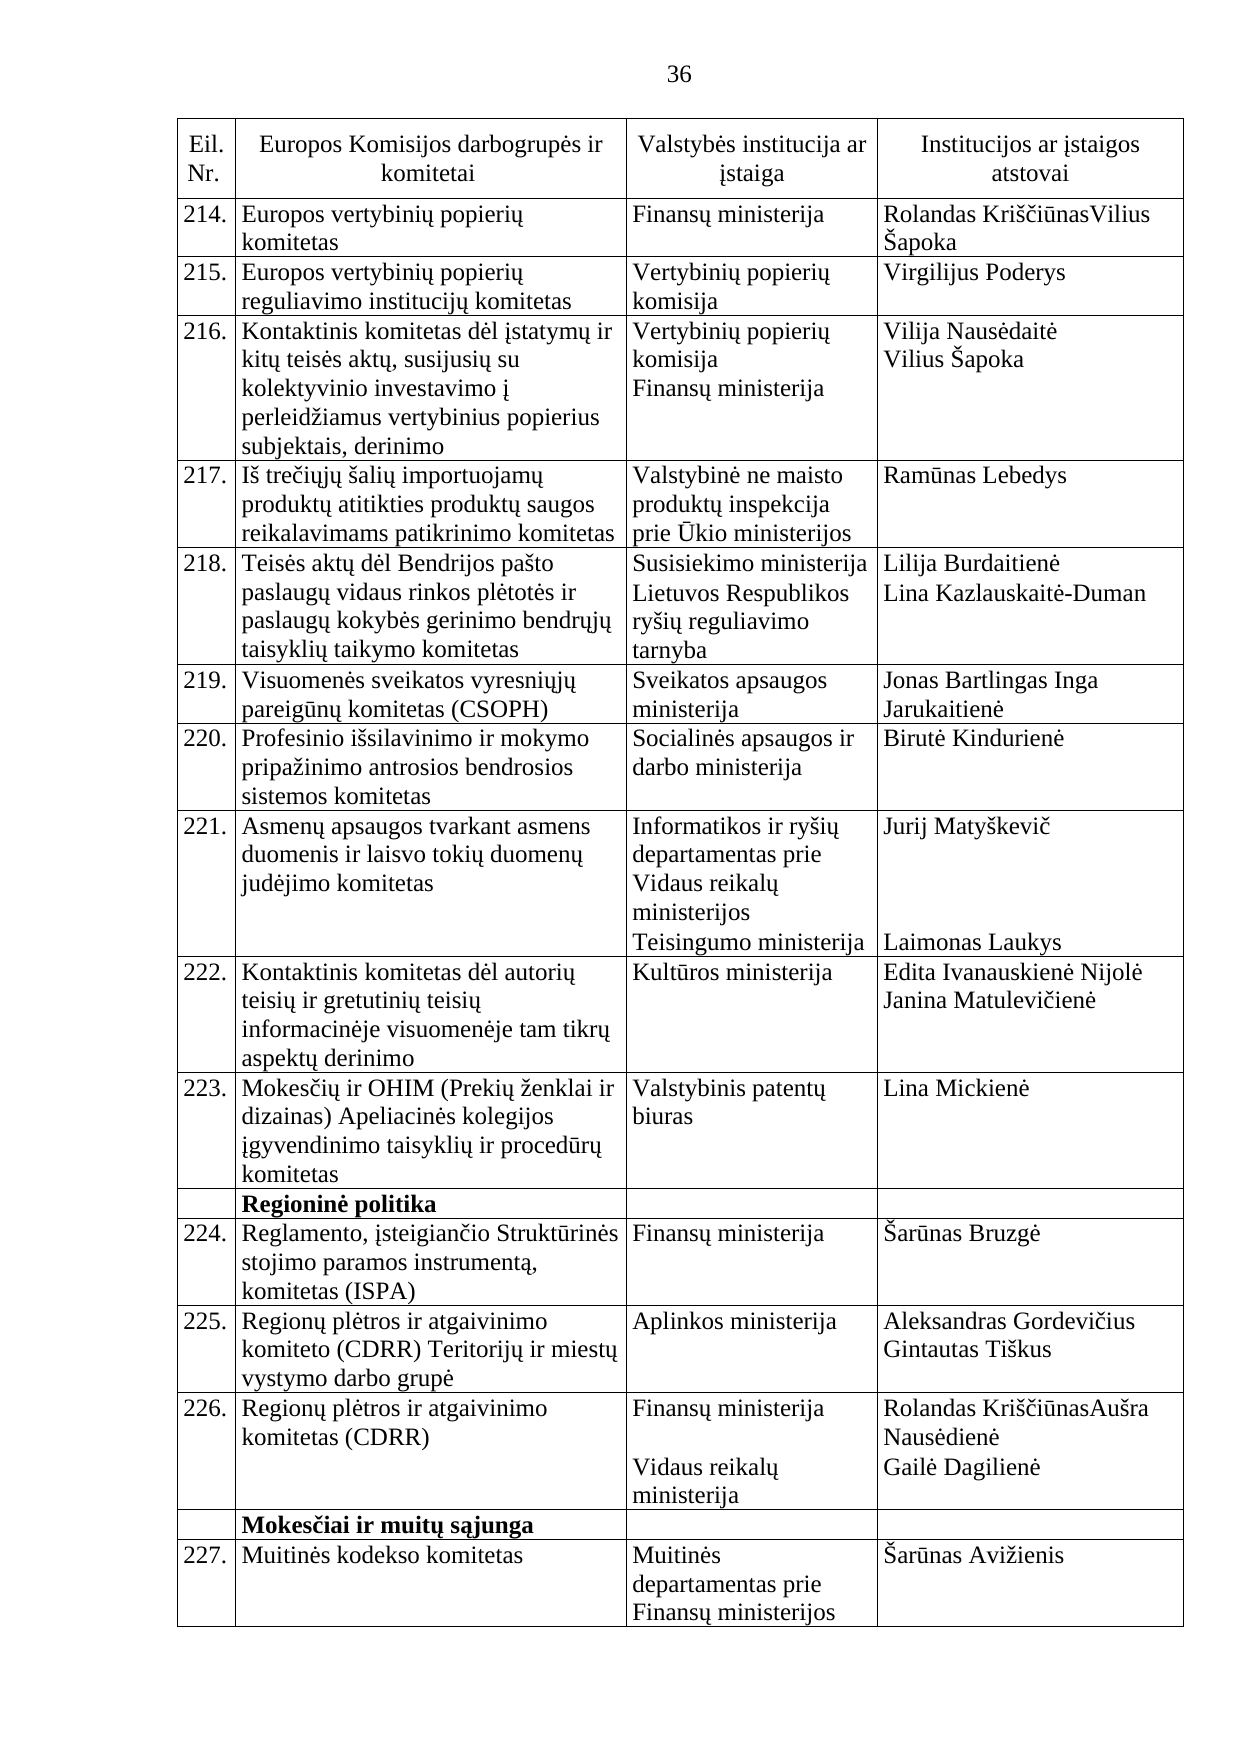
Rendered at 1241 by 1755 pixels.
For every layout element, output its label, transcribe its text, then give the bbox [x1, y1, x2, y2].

table_cell Europos vertybinių popierių komitetas [236, 199, 626, 256]
table_cell Muitinės departamentas prie Finansų ministerijos [627, 1540, 877, 1626]
table_cell [878, 1510, 1183, 1539]
table_cell Finansų ministerija [627, 199, 877, 256]
table_cell Asmenų apsaugos tvarkant asmens duomenis ir laisvo tokių duomenų judėjimo komitetas [236, 811, 626, 956]
table_cell 218. [178, 548, 235, 664]
table_cell 215. [178, 257, 235, 315]
table_cell Vidaus reikalų ministerija [627, 1451, 877, 1509]
table_cell Europos vertybinių popierių reguliavimo institucijų komitetas [236, 257, 626, 315]
table_header Europos Komisijos darbogrupės ir komitetai [236, 119, 626, 198]
table_cell Muitinės kodekso komitetas [236, 1540, 626, 1626]
table_cell Lina Kazlauskaitė-Duman [878, 577, 1183, 664]
table_cell Valstybinis patentų biuras [627, 1073, 877, 1188]
table_cell Mokesčiai ir muitų sąjunga [236, 1510, 626, 1539]
table_cell Teisės aktų dėl Bendrijos pašto paslaugų vidaus rinkos plėtotės ir paslaugų kokybės gerinimo bendrųjų taisyklių taikymo komitetas [236, 548, 626, 664]
table_cell Rolandas KriščiūnasAušra Nausėdienė [878, 1393, 1183, 1451]
table_cell [627, 1189, 877, 1217]
table_cell 222. [178, 957, 235, 1072]
table_cell Gailė Dagilienė [878, 1451, 1183, 1509]
table_cell Regionų plėtros ir atgaivinimo komiteto (CDRR) Teritorijų ir miestų vystymo darbo grupė [236, 1306, 626, 1392]
table_cell 225. [178, 1306, 235, 1392]
table_cell Šarūnas Avižienis [878, 1540, 1183, 1626]
table_cell Iš trečiųjų šalių importuojamų produktų atitikties produktų saugos reikalavimams patikrinimo komitetas [236, 461, 626, 547]
table_cell Regionų plėtros ir atgaivinimo komitetas (CDRR) [236, 1393, 626, 1509]
table_cell Virgilijus Poderys [878, 257, 1183, 315]
table_cell 223. [178, 1073, 235, 1188]
table_header Institucijos ar įstaigos atstovai [878, 119, 1183, 198]
table_cell Vilija Nausėdaitė Vilius Šapoka [878, 316, 1183, 459]
table_cell Finansų ministerija [627, 1393, 877, 1451]
table_cell Finansų ministerija [627, 1219, 877, 1305]
table_cell 216. [178, 316, 235, 459]
table_cell Birutė Kindurienė [878, 724, 1183, 810]
table_cell Aleksandras Gordevičius Gintautas Tiškus [878, 1306, 1183, 1392]
table_cell Ramūnas Lebedys [878, 461, 1183, 547]
table_header Eil. Nr. [178, 119, 235, 198]
table_cell [178, 1189, 235, 1217]
table_cell Susisiekimo ministerija [627, 548, 877, 577]
table_cell 221. [178, 811, 235, 956]
table_cell Šarūnas Bruzgė [878, 1219, 1183, 1305]
table_cell Kontaktinis komitetas dėl autorių teisių ir gretutinių teisių informacinėje visuomenėje tam tikrų aspektų derinimo [236, 957, 626, 1072]
table_cell [878, 1189, 1183, 1217]
table_cell Jurij Matyškevič [878, 811, 1183, 926]
table_cell [178, 1510, 235, 1539]
table_cell 214. [178, 199, 235, 256]
table_cell Lilija Burdaitienė [878, 548, 1183, 577]
table_cell Lina Mickienė [878, 1073, 1183, 1188]
table_cell 217. [178, 461, 235, 547]
table_cell Valstybinė ne maisto produktų inspekcija prie Ūkio ministerijos [627, 461, 877, 547]
table_cell Socialinės apsaugos ir darbo ministerija [627, 724, 877, 810]
table_cell Kultūros ministerija [627, 957, 877, 1072]
table_header Valstybės institucija ar įstaiga [627, 119, 877, 198]
table_cell Informatikos ir ryšių departamentas prie Vidaus reikalų ministerijos [627, 811, 877, 926]
table_cell [627, 1510, 877, 1539]
table_cell Vertybinių popierių komisija [627, 257, 877, 315]
table_cell Edita Ivanauskienė Nijolė Janina Matulevičienė [878, 957, 1183, 1072]
table_cell Aplinkos ministerija [627, 1306, 877, 1392]
table_cell Visuomenės sveikatos vyresniųjų pareigūnų komitetas (CSOPH) [236, 665, 626, 722]
table_cell Teisingumo ministerija [627, 926, 877, 956]
table_cell Reglamento, įsteigiančio Struktūrinės stojimo paramos instrumentą, komitetas (ISPA) [236, 1219, 626, 1305]
table_cell Laimonas Laukys [878, 926, 1183, 956]
table_cell Lietuvos Respublikos ryšių reguliavimo tarnyba [627, 577, 877, 664]
table_cell 219. [178, 665, 235, 722]
table_cell 226. [178, 1393, 235, 1509]
table_cell Jonas Bartlingas Inga Jarukaitienė [878, 665, 1183, 722]
table_cell Vertybinių popierių komisija Finansų ministerija [627, 316, 877, 459]
table_cell Kontaktinis komitetas dėl įstatymų ir kitų teisės aktų, susijusių su kolektyvinio investavimo į perleidžiamus vertybinius popierius subjektais, derinimo [236, 316, 626, 459]
table_cell Profesinio išsilavinimo ir mokymo pripažinimo antrosios bendrosios sistemos komitetas [236, 724, 626, 810]
table_cell Rolandas KriščiūnasVilius Šapoka [878, 199, 1183, 256]
table_cell Regioninė politika [236, 1189, 626, 1217]
table_cell Sveikatos apsaugos ministerija [627, 665, 877, 722]
table_cell 220. [178, 724, 235, 810]
table_cell 224. [178, 1219, 235, 1305]
table_cell 227. [178, 1540, 235, 1626]
table_cell Mokesčių ir OHIM (Prekių ženklai ir dizainas) Apeliacinės kolegijos įgyvendinimo taisyklių ir procedūrų komitetas [236, 1073, 626, 1188]
